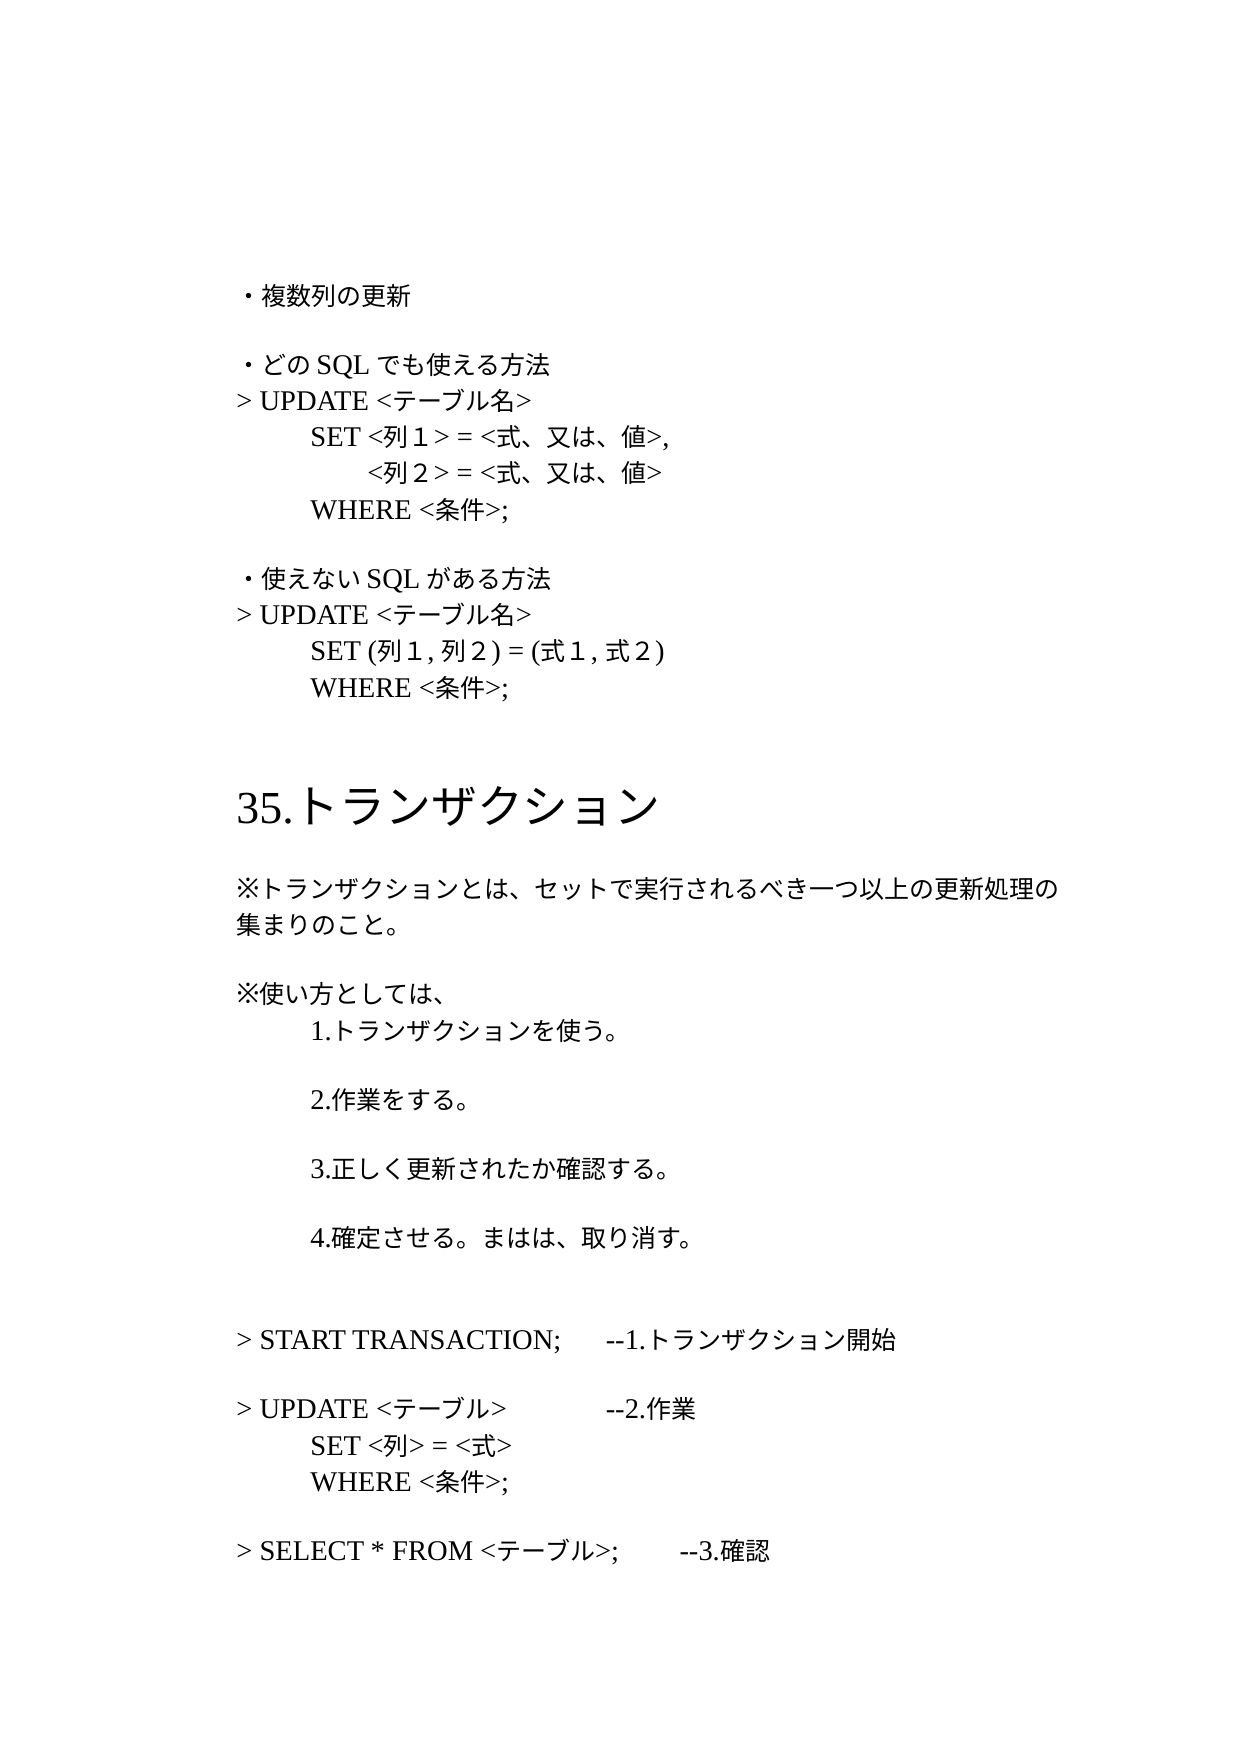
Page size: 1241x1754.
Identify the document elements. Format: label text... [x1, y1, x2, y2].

text > UPDATE <テーブル> --2.作業 [236, 1390, 1063, 1426]
text > SELECT * FROM <テーブル>; --3.確認 [236, 1531, 1063, 1568]
text 3.正しく更新されたか確認する。 [236, 1149, 1063, 1186]
text SET (列１, 列２) = (式１, 式２) [236, 632, 1063, 668]
text WHERE <条件>; [236, 1462, 1063, 1498]
text SET <列> = <式> [236, 1426, 1063, 1462]
text ・使えないSQLがある方法 [236, 559, 1063, 596]
text 1.トランザクションを使う。 [236, 1011, 1063, 1047]
text SET <列１> = <式、又は、値>, [236, 418, 1063, 454]
text ※使い方としては、 [236, 975, 1063, 1011]
text 4.確定させる。まはは、取り消す。 [236, 1218, 1063, 1255]
text ・複数列の更新 [236, 276, 1063, 312]
text > START TRANSACTION; --1.トランザクション開始 [236, 1321, 1063, 1357]
text > UPDATE <テーブル名> [236, 381, 1063, 418]
text ・どのSQLでも使える方法 [236, 345, 1063, 381]
text <列２> = <式、又は、値> [236, 454, 1063, 490]
text WHERE <条件>; [236, 668, 1063, 704]
text 2.作業をする。 [236, 1080, 1063, 1116]
text > UPDATE <テーブル名> [236, 596, 1063, 632]
text 35.トランザクション [236, 770, 1063, 836]
text ※トランザクションとは、セットで実行されるべき一つ以上の更新処理の集まりのこと。 [236, 869, 1063, 942]
text WHERE <条件>; [236, 490, 1063, 526]
